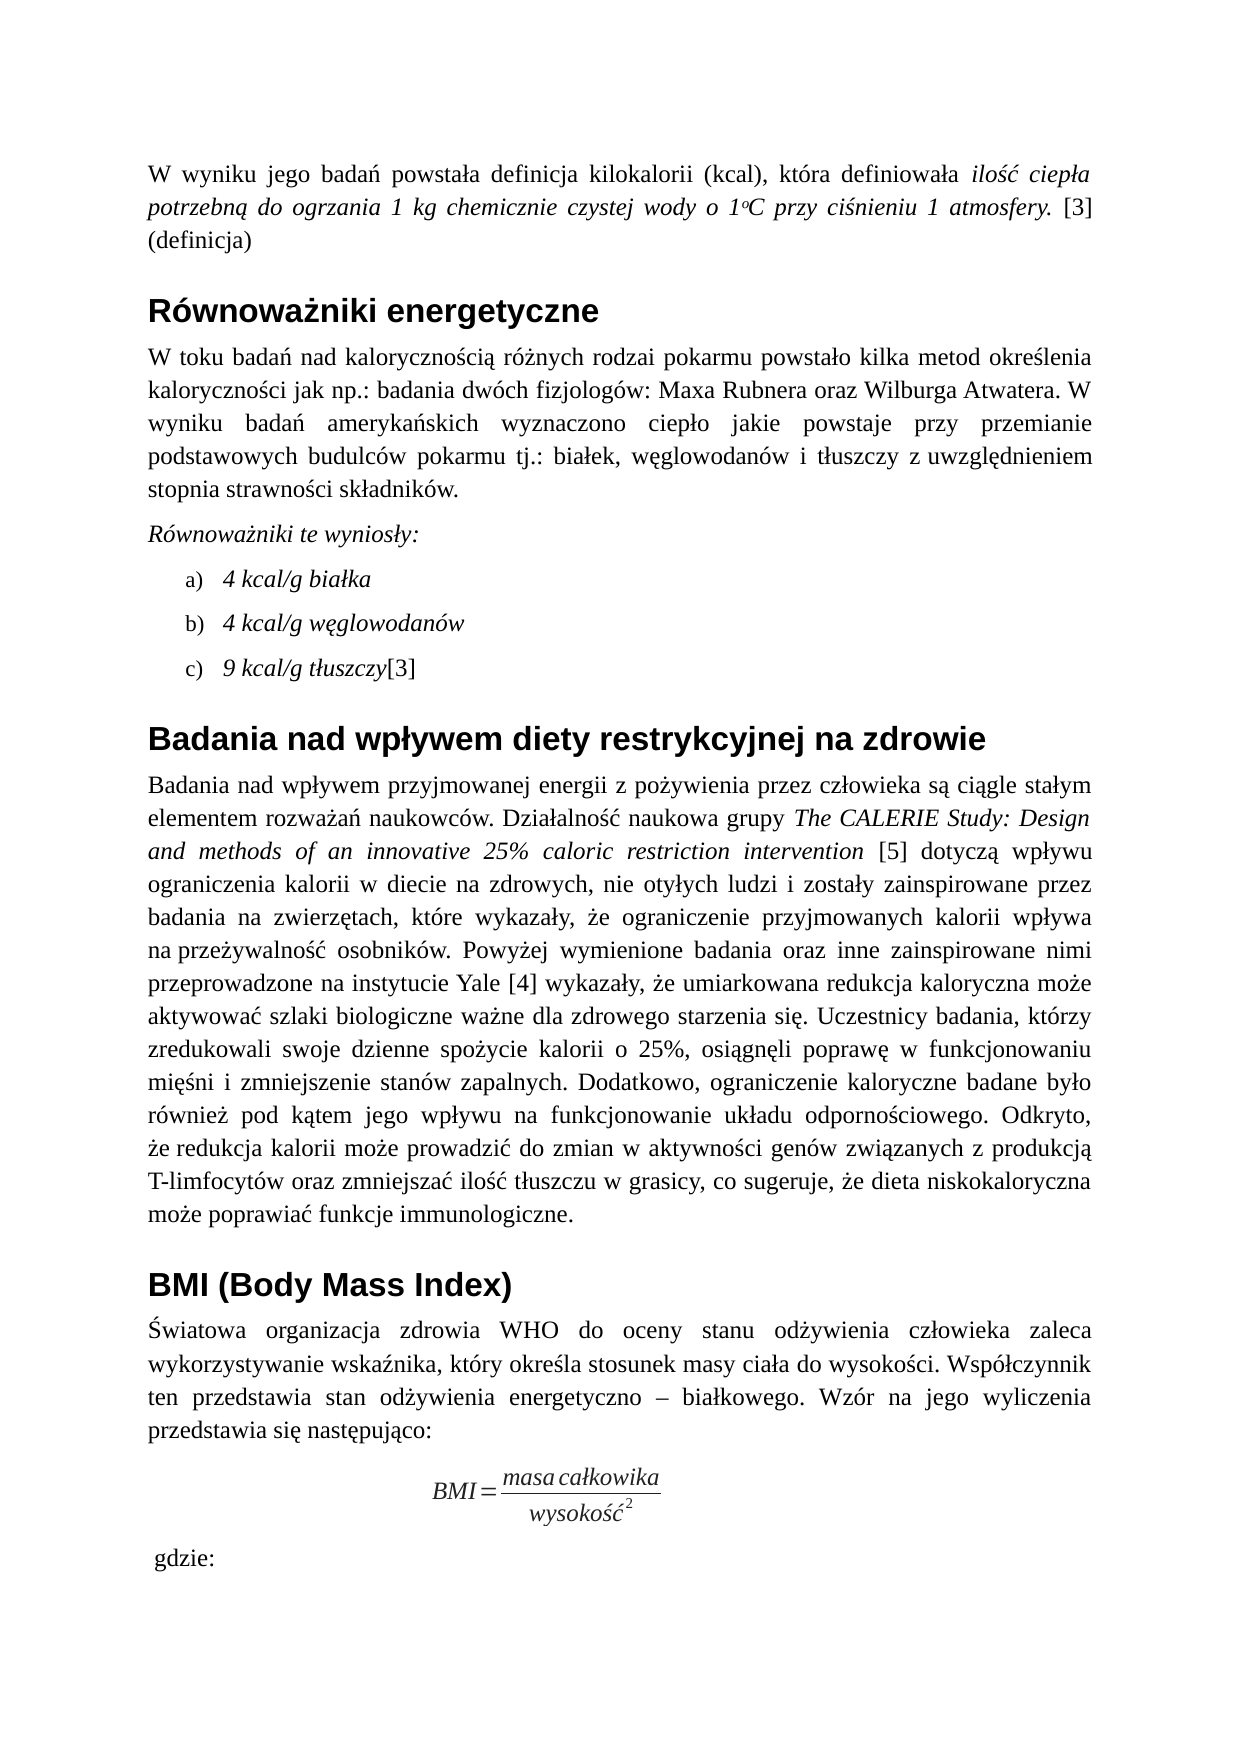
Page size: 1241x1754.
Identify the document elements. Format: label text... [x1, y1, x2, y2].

subtitle Badania nad wpływem diety restrykcyjnej na zdrowie [148, 719, 1092, 757]
list 4 kcal/g białka [185, 564, 1092, 592]
subtitle Równoważniki energetyczne [148, 291, 1092, 329]
text Światowa organizacja zdrowia WHO do oceny stanu odżywienia człowieka zaleca wykorzystywanie wskaźnika, który określa stosunek masy ciała do wysokości. Współczynnik ten przedstawia stan odżywienia energetyczno – białkowego. Wzór na jego wyliczenia przedstawia się następująco: [148, 1316, 1092, 1443]
list 9 kcal/g tłuszczy[3] [185, 653, 1092, 682]
text W toku badań nad kalorycznością różnych rodzai pokarmu powstało kilka metod określenia kaloryczności jak np.: badania dwóch fizjologów: Maxa Rubnera oraz Wilburga Atwatera. W wyniku badań amerykańskich wyznaczono ciepło jakie powstaje przy przemianie podstawowych budulców pokarmu tj.: białek, węglowodanów i tłuszczy z uwzględnieniem stopnia strawności składników. [148, 342, 1092, 503]
text Badania nad wpływem przyjmowanej energii z pożywienia przez człowieka są ciągle stałym elementem rozważań naukowców. Działalność naukowa grupy The CALERIE Study: Design and methods of an innovative 25% caloric restriction intervention [5] dotyczą wpływu ograniczenia kalorii w diecie na zdrowych, nie otyłych ludzi i zostały zainspirowane przez badania na zwierzętach, które wykazały, że ograniczenie przyjmowanych kalorii wpływa na przeżywalność osobników. Powyżej wymienione badania oraz inne zainspirowane nimi przeprowadzone na instytucie Yale [4] wykazały, że umiarkowana redukcja kaloryczna może aktywować szlaki biologiczne ważne dla zdrowego starzenia się. Uczestnicy badania, którzy zredukowali swoje dzienne spożycie kalorii o 25%, osiągnęli poprawę w funkcjonowaniu mięśni i zmniejszenie stanów zapalnych. Dodatkowo, ograniczenie kaloryczne badane było również pod kątem jego wpływu na funkcjonowanie układu odpornościowego. Odkryto, że redukcja kalorii może prowadzić do zmian w aktywności genów związanych z produkcją T-limfocytów oraz zmniejszać ilość tłuszczu w grasicy, co sugeruje, że dieta niskokaloryczna może poprawiać funkcje immunologiczne. [148, 770, 1092, 1228]
subtitle BMI (Body Mass Index) [148, 1265, 1092, 1303]
text W wyniku jego badań powstała definicja kilokalorii (kcal), która definiowała ilość ciepła potrzebną do ogrzania 1 kg chemicznie czystej wody o 1ᵒC przy ciśnieniu 1 atmosfery. [3] (definicja) [148, 159, 1092, 254]
text gdzie: [148, 1543, 1092, 1572]
text Równoważniki te wyniosły: [148, 519, 1092, 548]
list 4 kcal/g węglowodanów [185, 608, 1092, 637]
